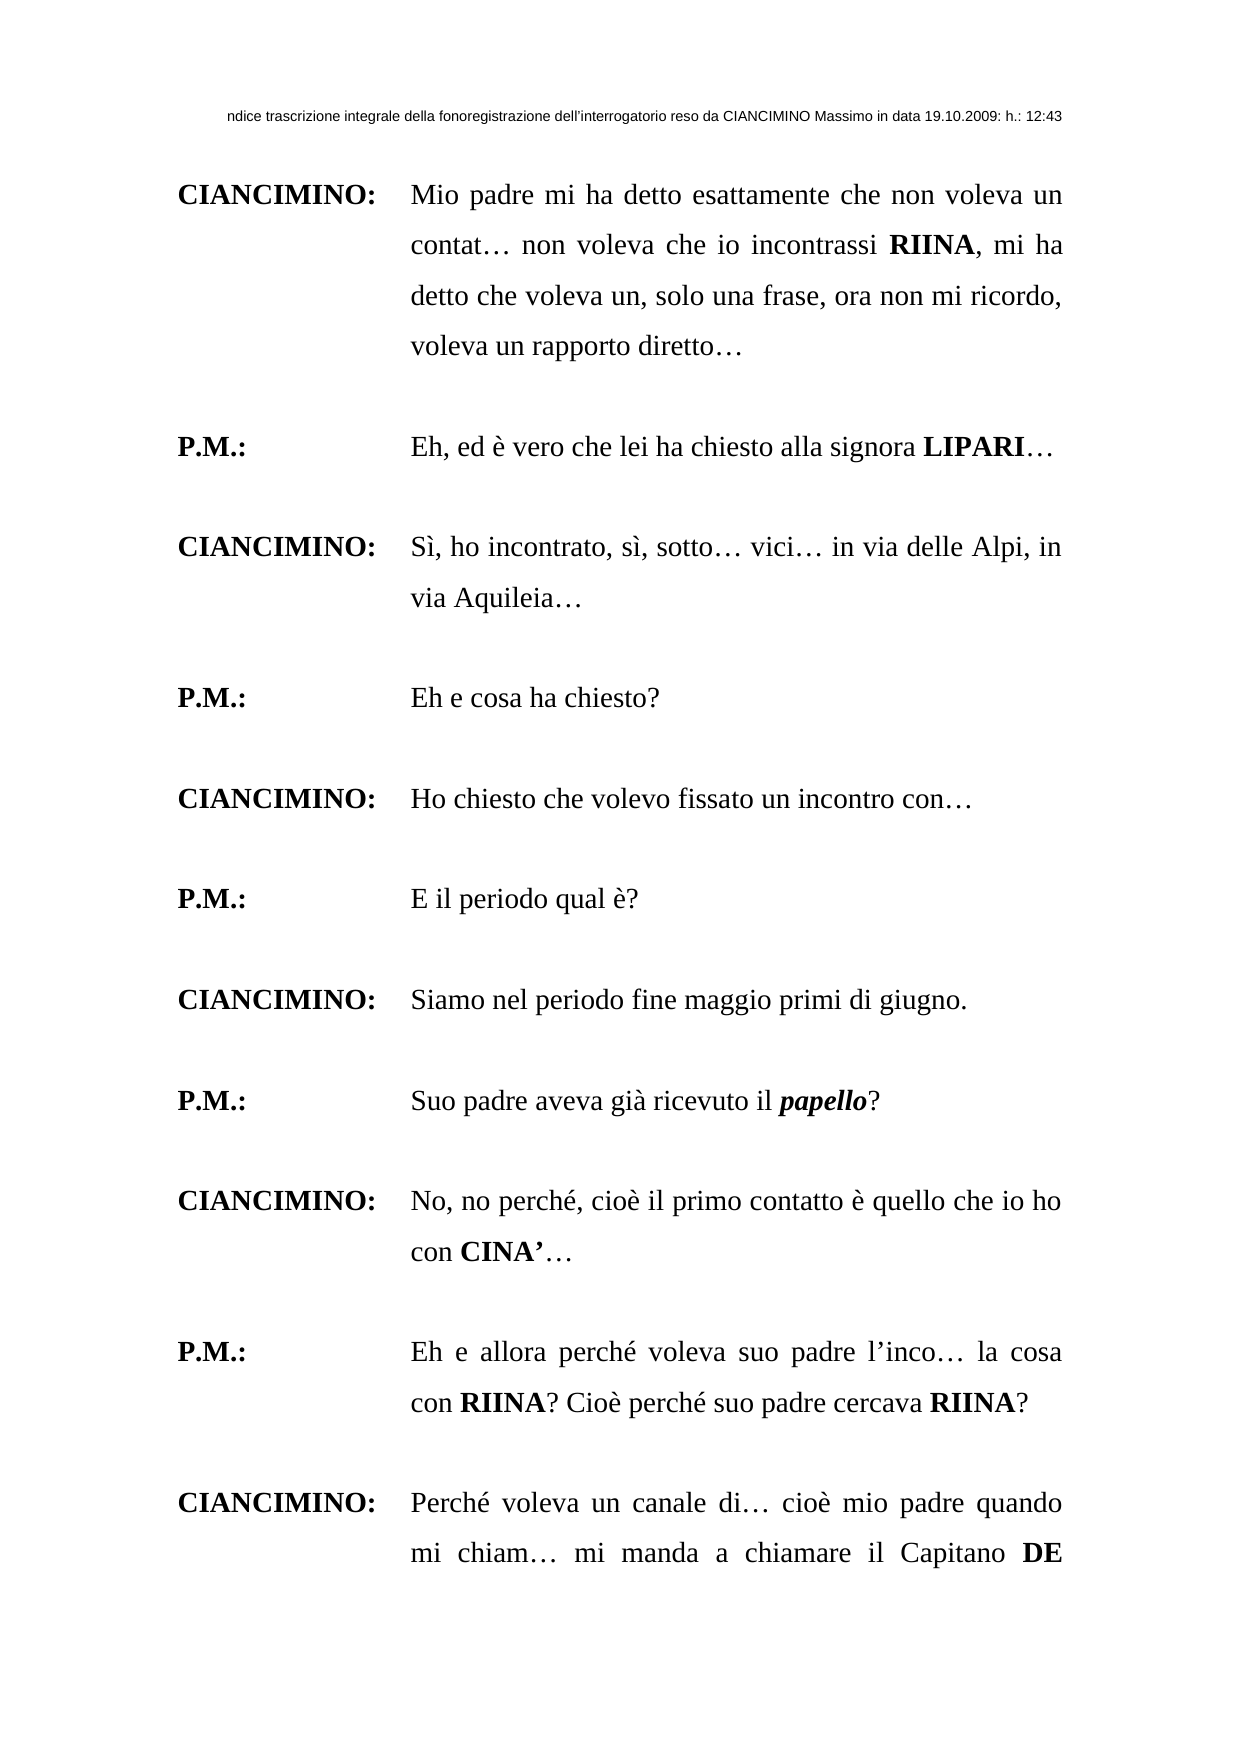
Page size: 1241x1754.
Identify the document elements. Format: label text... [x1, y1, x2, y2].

text CIANCIMINO: Mio padre mi ha detto esattamente che non voleva un contat… non voleva che io incontrassi RIINA, mi ha detto che voleva un, solo una frase, ora non mi ricordo, voleva un rapporto diretto… [177, 177, 1063, 362]
text P.M.: Eh e allora perché voleva suo padre l’inco… la cosa con RIINA? Cioè perché suo padre cercava RIINA? [177, 1334, 1063, 1418]
text CIANCIMINO: Perché voleva un canale di… cioè mio padre quando mi chiam… mi manda a chiamare il Capitano DE [177, 1485, 1063, 1569]
text P.M.: E il periodo qual è? [177, 882, 1063, 915]
text CIANCIMINO: No, no perché, cioè il primo contatto è quello che io ho con CINA’… [177, 1183, 1063, 1267]
text P.M.: Suo padre aveva già ricevuto il papello? [177, 1083, 1063, 1116]
text CIANCIMINO: Siamo nel periodo fine maggio primi di giugno. [177, 982, 1063, 1016]
text CIANCIMINO: Sì, ho incontrato, sì, sotto… vici… in via delle Alpi, in via Aquileia… [177, 529, 1063, 613]
text P.M.: Eh e cosa ha chiesto? [177, 680, 1063, 714]
text P.M.: Eh, ed è vero che lei ha chiesto alla signora LIPARI… [177, 429, 1063, 462]
text CIANCIMINO: Ho chiesto che volevo fissato un incontro con… [177, 781, 1063, 814]
